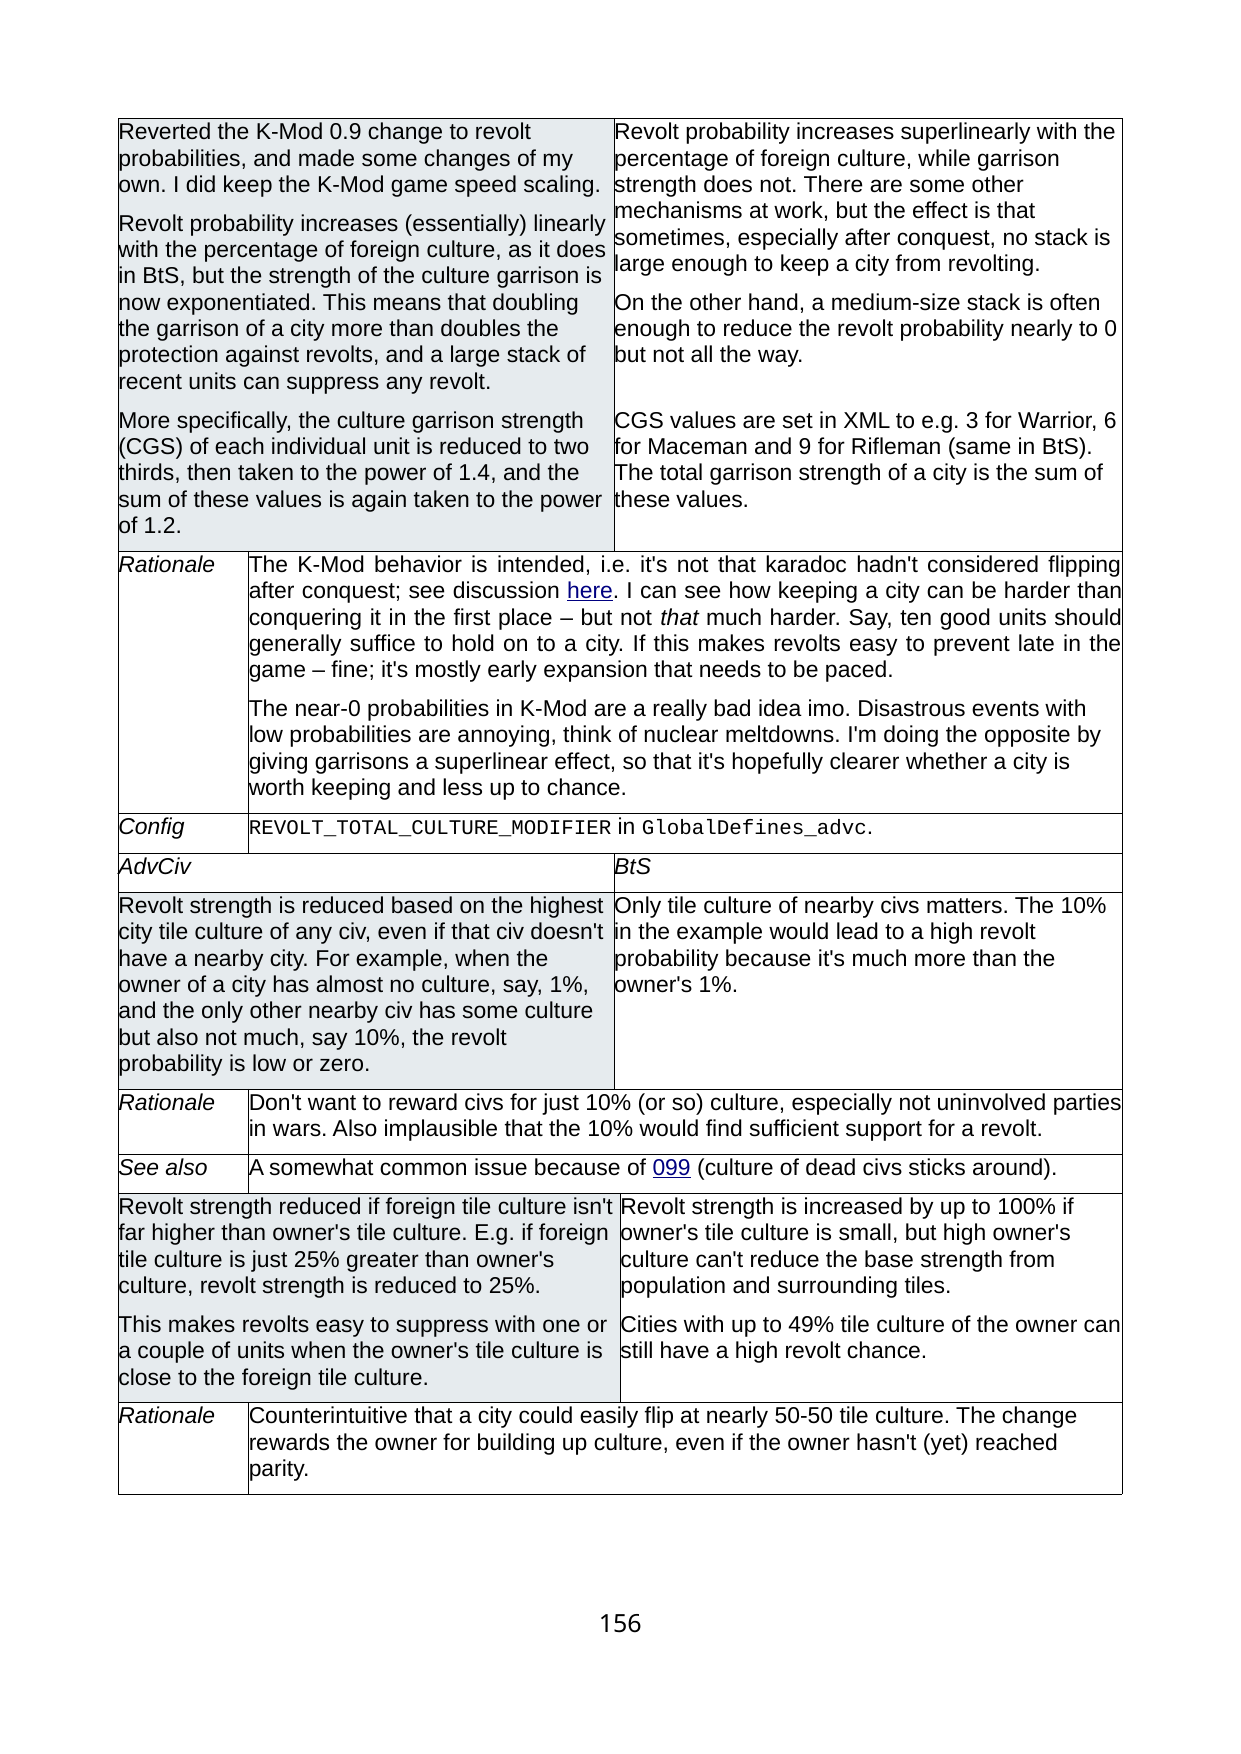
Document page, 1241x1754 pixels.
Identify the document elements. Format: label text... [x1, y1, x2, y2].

table_cell Rationale [119, 1090, 248, 1154]
table_cell Revolt strength is increased by up to 100% if owner's tile culture is small, but high owner's culture can't reduce the base strength from population and surrounding tiles. Cities with up to 49% tile culture of the owner can still have a high revolt chance. [621, 1194, 1122, 1402]
table_cell Don't want to reward civs for just 10% (or so) culture, especially not uninvolved parties in wars. Also implausible that the 10% would find sufficient support for a revolt. [249, 1090, 1122, 1154]
table_cell REVOLT_TOTAL_CULTURE_MODIFIER in GlobalDefines_advc. [249, 814, 1122, 853]
table_cell Revolt strength reduced if foreign tile culture isn't far higher than owner's tile culture. E.g. if foreign tile culture is just 25% greater than owner's culture, revolt strength is reduced to 25%. This makes revolts easy to suppress with one or a couple of units when the owner's tile culture is close to the foreign tile culture. [119, 1194, 620, 1402]
table_cell Revolt probability increases superlinearly with the percentage of foreign culture, while garrison strength does not. There are some other mechanisms at work, but the effect is that sometimes, especially after conquest, no stack is large enough to keep a city from revolting. On the other hand, a medium-size stack is often enough to reduce the revolt probability nearly to 0 but not all the way. CGS values are set in XML to e.g. 3 for Warrior, 6 for Maceman and 9 for Rifleman (same in BtS). The total garrison strength of a city is the sum of these values. [615, 119, 1122, 551]
table_cell Rationale [119, 1403, 248, 1494]
table_cell See also [119, 1155, 248, 1193]
table_cell Counterintuitive that a city could easily flip at nearly 50-50 tile culture. The change rewards the owner for building up culture, even if the owner hasn't (yet) reached parity. [249, 1403, 1122, 1494]
table_cell Config [119, 814, 248, 853]
table_cell The K-Mod behavior is intended, i.e. it's not that karadoc hadn't considered flipping after conquest; see discussion here. I can see how keeping a city can be harder than conquering it in the first place – but not that much harder. Say, ten good units should generally suffice to hold on to a city. If this makes revolts easy to prevent late in the game – fine; it's mostly early expansion that needs to be paced. The near-0 probabilities in K-Mod are a really bad idea imo. Disastrous events with low probabilities are annoying, think of nuclear meltdowns. I'm doing the opposite by giving garrisons a superlinear effect, so that it's hopefully clearer whether a city is worth keeping and less up to chance. [249, 552, 1122, 813]
table_cell Reverted the K-Mod 0.9 change to revolt probabilities, and made some changes of my own. I did keep the K-Mod game speed scaling. Revolt probability increases (essentially) linearly with the percentage of foreign culture, as it does in BtS, but the strength of the culture garrison is now exponentiated. This means that doubling the garrison of a city more than doubles the protection against revolts, and a large stack of recent units can suppress any revolt. More specifically, the culture garrison strength (CGS) of each individual unit is reduced to two thirds, then taken to the power of 1.4, and the sum of these values is again taken to the power of 1.2. [119, 119, 614, 551]
table_cell Rationale [119, 552, 248, 813]
table_cell BtS [615, 854, 1122, 892]
table_cell Revolt strength is reduced based on the highest city tile culture of any civ, even if that civ doesn't have a nearby city. For example, when the owner of a city has almost no culture, say, 1%, and the only other nearby civ has some culture but also not much, say 10%, the revolt probability is low or zero. [119, 893, 614, 1089]
table_cell Only tile culture of nearby civs matters. The 10% in the example would lead to a high revolt probability because it's much more than the owner's 1%. [615, 893, 1122, 1089]
table_cell AdvCiv [119, 854, 614, 892]
table_cell A somewhat common issue because of 099 (culture of dead civs sticks around). [249, 1155, 1122, 1193]
